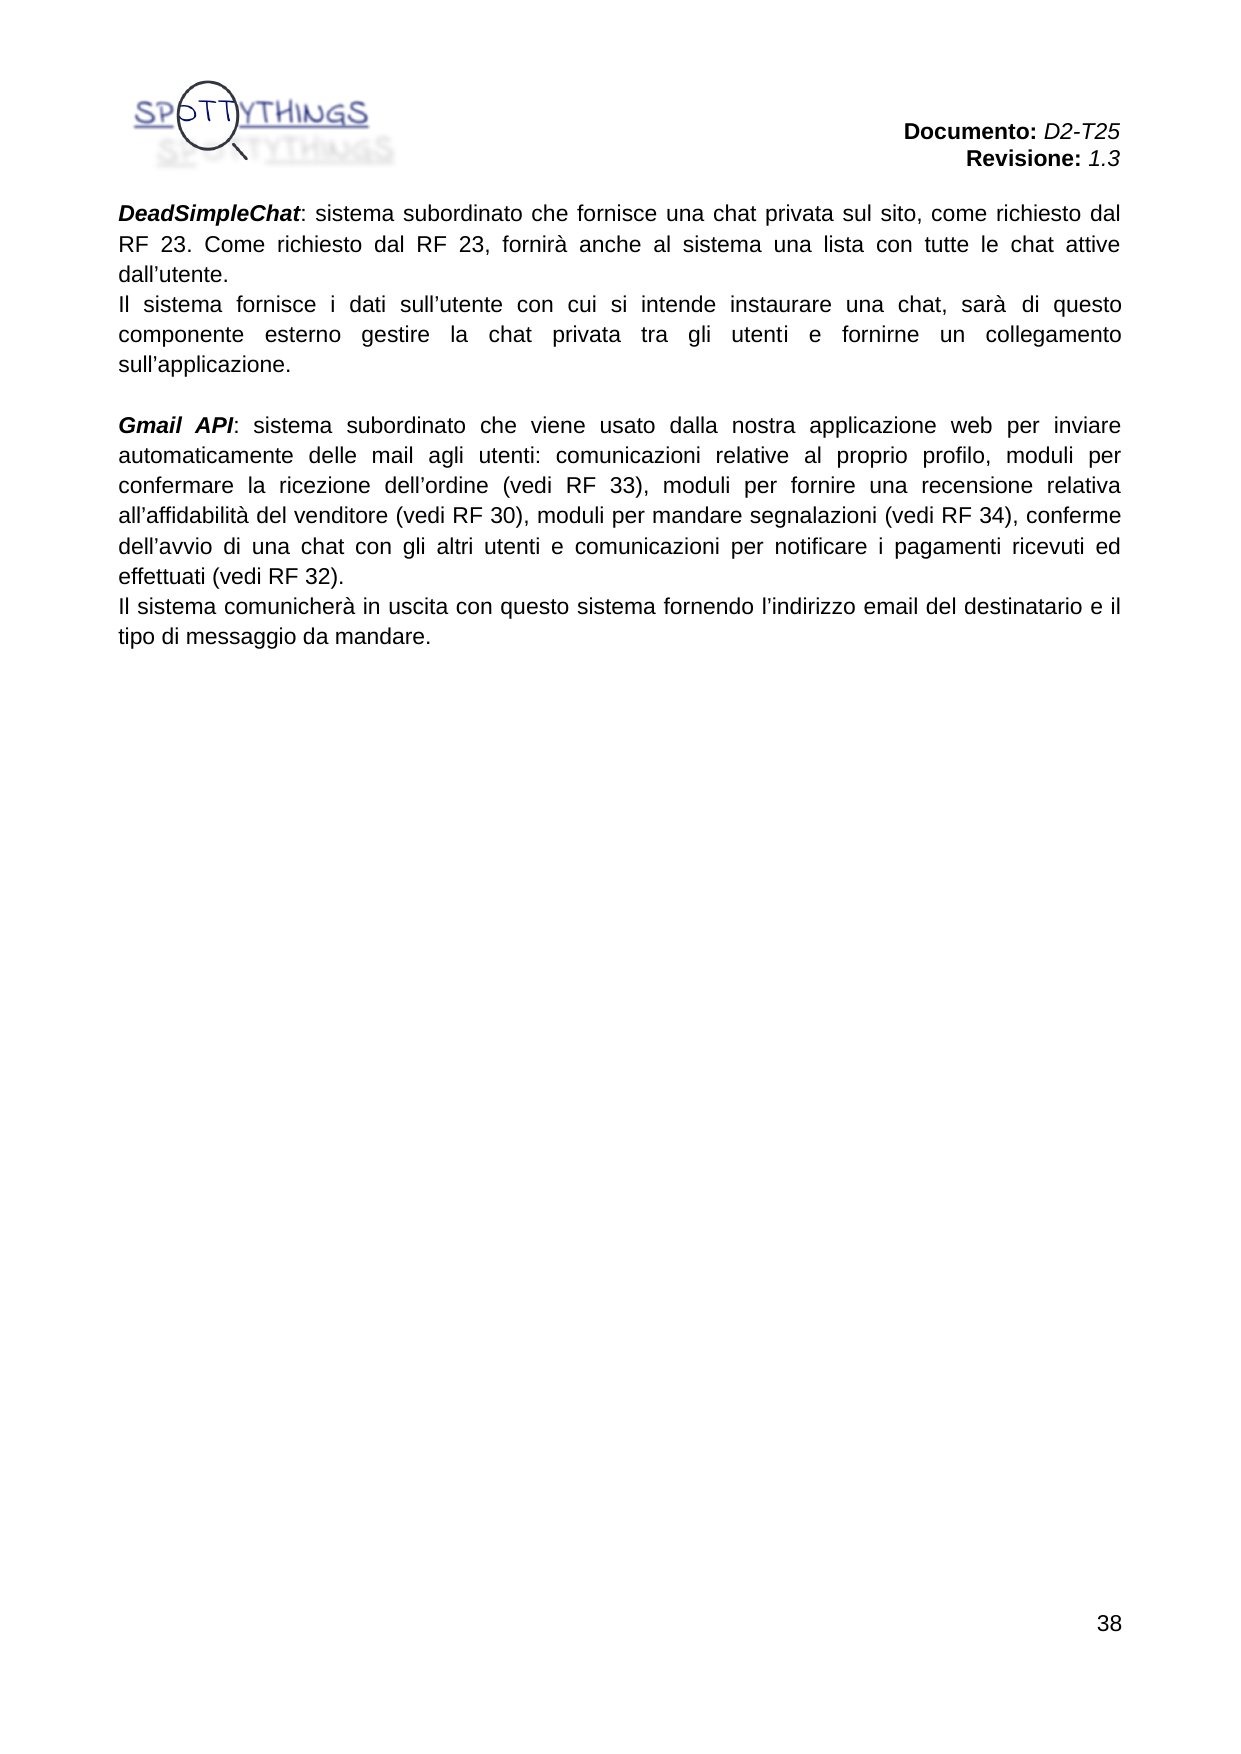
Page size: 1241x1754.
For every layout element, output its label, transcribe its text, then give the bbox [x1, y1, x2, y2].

text Il sistema comunicherà in uscita con questo sistema fornendo l’indirizzo email del destinatario e il tipo di messaggio da mandare. [118, 593, 1122, 649]
picture [123, 73, 399, 187]
text Gmail API: sistema subordinato che viene usato dalla nostra applicazione web per inviare automaticamente delle mail agli utenti: comunicazioni relative al proprio profilo, moduli per confermare la ricezione dell’ordine (vedi RF 33), moduli per fornire una recensione relativa all’affidabilità del venditore (vedi RF 30), moduli per mandare segnalazioni (vedi RF 34), conferme dell’avvio di una chat con gli altri utenti e comunicazioni per notificare i pagamenti ricevuti ed effettuati (vedi RF 32). [118, 412, 1122, 589]
text Il sistema fornisce i dati sull’utente con cui si intende instaurare una chat, sarà di questo componente esterno gestire la chat privata tra gli utenti e fornirne un collegamento sull’applicazione. [118, 291, 1122, 378]
text DeadSimpleChat: sistema subordinato che fornisce una chat privata sul sito, come richiesto dal RF 23. Come richiesto dal RF 23, fornirà anche al sistema una lista con tutte le chat attive dall’utente. [118, 200, 1122, 287]
